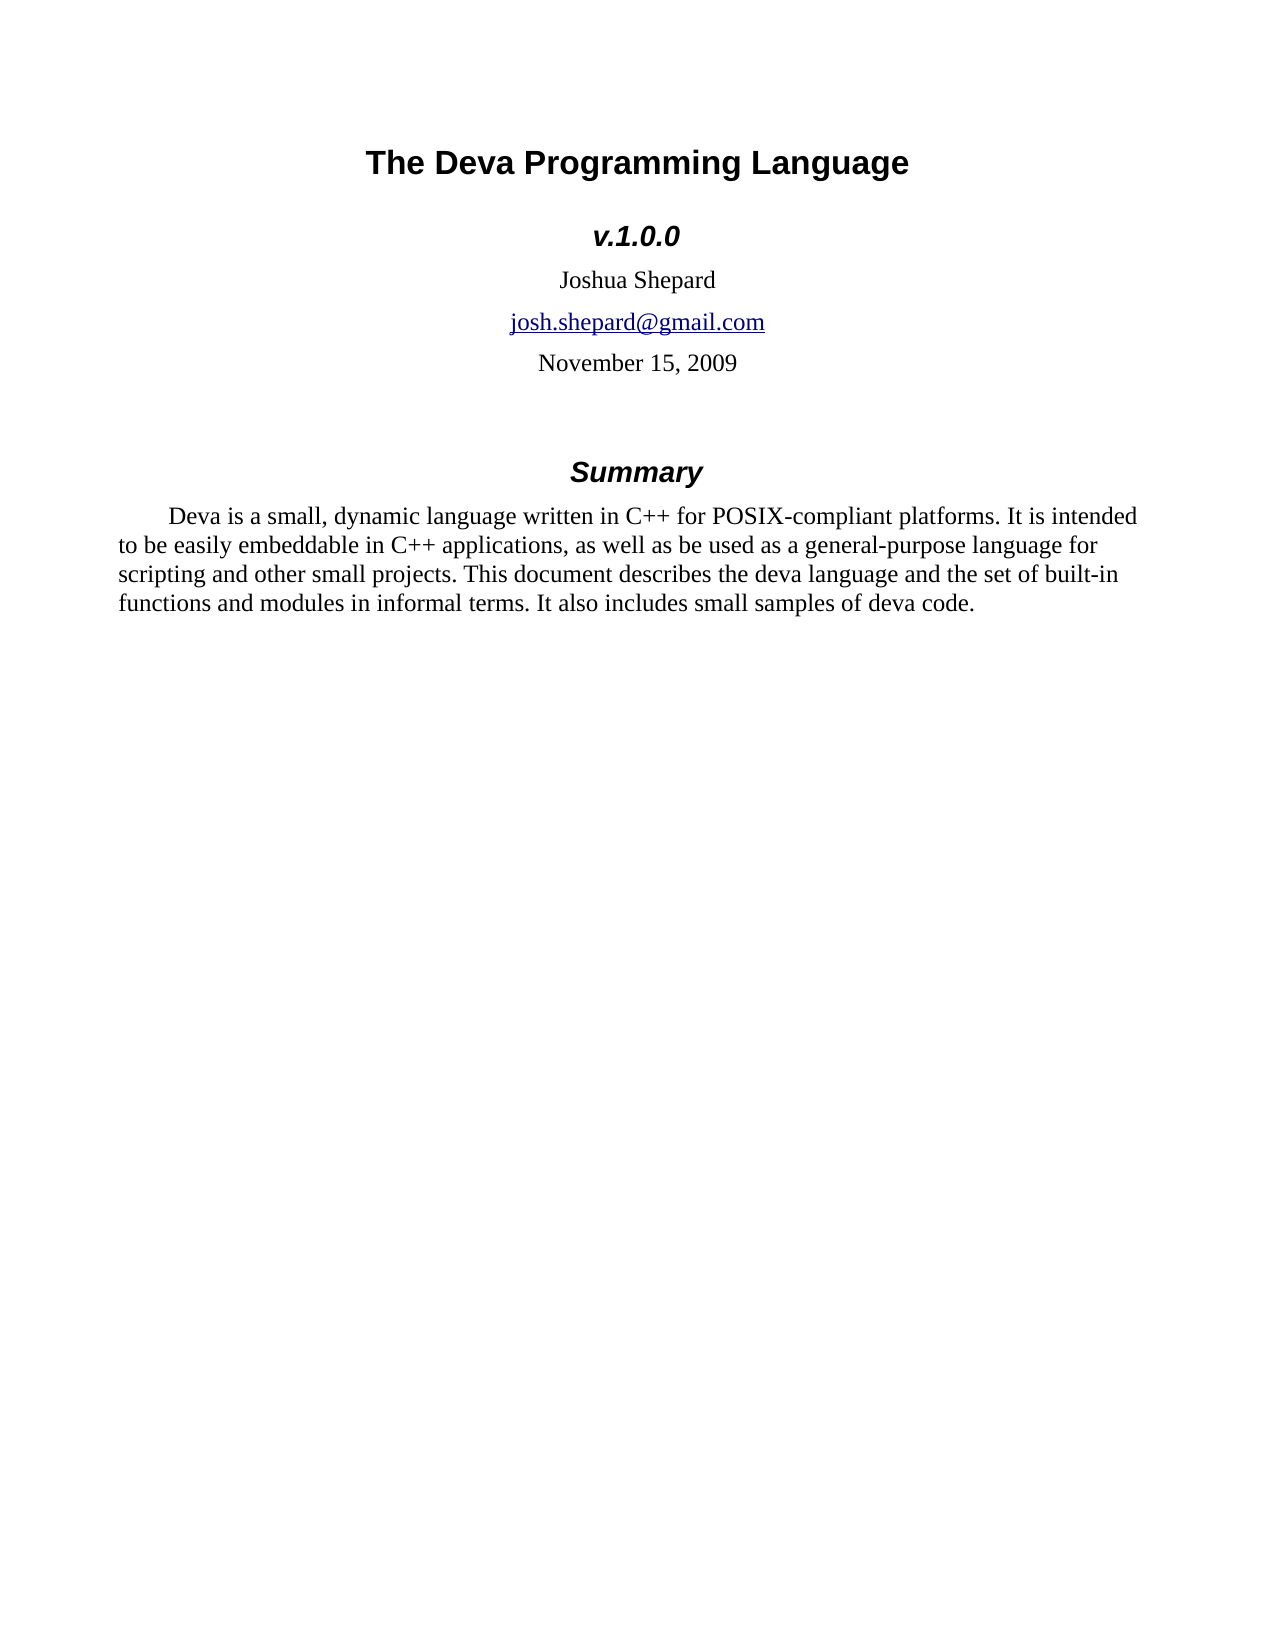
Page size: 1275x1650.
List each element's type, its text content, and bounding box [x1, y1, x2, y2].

text Deva is a small, dynamic language written in C++ for POSIX-compliant platforms. It is intended to be easily embeddable in C++ applications, as well as be used as a general-purpose language for scripting and other small projects. This document describes the deva language and the set of built-in functions and modules in informal terms. It also includes small samples of deva code. [118, 501, 1157, 616]
text November 15, 2009 [118, 348, 1157, 377]
text josh.shepard@gmail.com [118, 307, 1157, 335]
text Joshua Shepard [118, 265, 1157, 294]
subtitle The Deva Programming Language [118, 143, 1157, 182]
subtitle v.1.0.0 [118, 219, 1157, 253]
subtitle Summary [118, 455, 1157, 489]
